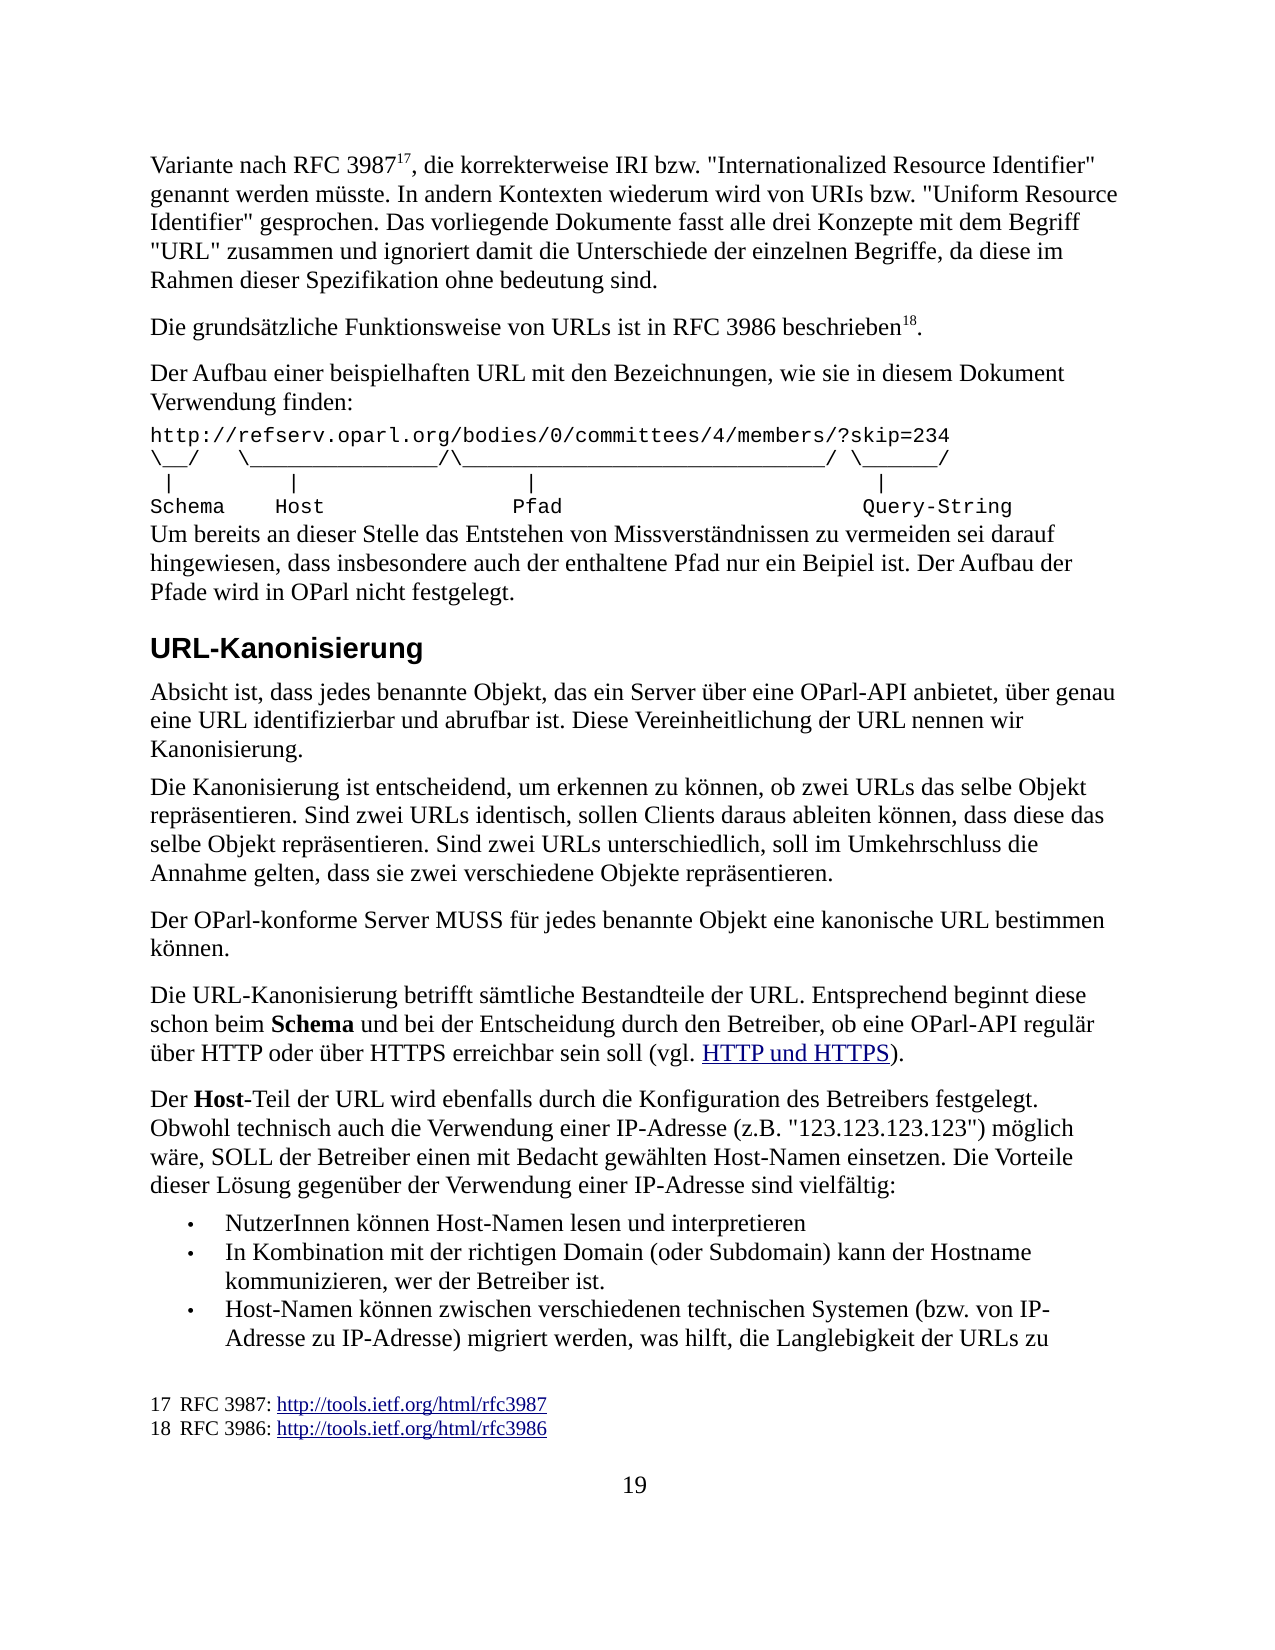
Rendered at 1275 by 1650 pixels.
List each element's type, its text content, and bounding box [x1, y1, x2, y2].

text RFC 3986: http://tools.ietf.org/html/rfc3986 [150, 1416, 1125, 1440]
text Schema Host Pfad Query-String [150, 496, 1125, 519]
list NutzerInnen können Host-Namen lesen und interpretieren [187, 1208, 1125, 1237]
text Absicht ist, dass jedes benannte Objekt, das ein Server über eine OParl-API anbietet, über genau eine URL identifizierbar und abrufbar ist. Diese Vereinheitlichung der URL nennen wir Kanonisierung. [150, 677, 1125, 763]
text Um bereits an dieser Stelle das Entstehen von Missverständnissen zu vermeiden sei darauf hingewiesen, dass insbesondere auch der enthaltene Pfad nur ein Beipiel ist. Der Aufbau der Pfade wird in OParl nicht festgelegt. [150, 519, 1125, 606]
text RFC 3987: http://tools.ietf.org/html/rfc3987 [150, 1392, 1125, 1416]
list Host-Namen können zwischen verschiedenen technischen Systemen (bzw. von IP-Adresse zu IP-Adresse) migriert werden, was hilft, die Langlebigkeit der URLs zu [187, 1294, 1125, 1352]
text Der Aufbau einer beispielhaften URL mit den Bezeichnungen, wie sie in diesem Dokument Verwendung finden: [150, 358, 1125, 416]
text Variante nach RFC 3987, die korrekterweise IRI bzw. "Internationalized Resource Identifier" genannt werden müsste. In andern Kontexten wiederum wird von URIs bzw. "Uniform Resource Identifier" gesprochen. Das vorliegende Dokumente fasst alle drei Konzepte mit dem Begriff "URL" zusammen und ignoriert damit die Unterschiede der einzelnen Begriffe, da diese im Rahmen dieser Spezifikation ohne bedeutung sind. [150, 150, 1125, 294]
text Der Host-Teil der URL wird ebenfalls durch die Konfiguration des Betreibers festgelegt. Obwohl technisch auch die Verwendung einer IP-Adresse (z.B. "123.123.123.123") möglich wäre, SOLL der Betreiber einen mit Bedacht gewählten Host-Namen einsetzen. Die Vorteile dieser Lösung gegenüber der Verwendung einer IP-Adresse sind vielfältig: [150, 1084, 1125, 1199]
text \__/ \_______________/\_____________________________/ \______/ [150, 448, 1125, 472]
text Der OParl-konforme Server MUSS für jedes benannte Objekt eine kanonische URL bestimmen können. [150, 905, 1125, 962]
text Die Kanonisierung ist entscheidend, um erkennen zu können, ob zwei URLs das selbe Objekt repräsentieren. Sind zwei URLs identisch, sollen Clients daraus ableiten können, dass diese das selbe Objekt repräsentieren. Sind zwei URLs unterschiedlich, soll im Umkehrschluss die Annahme gelten, dass sie zwei verschiedene Objekte repräsentieren. [150, 772, 1125, 887]
text | | | | [150, 472, 1125, 496]
list In Kombination mit der richtigen Domain (oder Subdomain) kann der Hostname kommunizieren, wer der Betreiber ist. [187, 1237, 1125, 1294]
text http://refserv.oparl.org/bodies/0/committees/4/members/?skip=234 [150, 425, 1125, 448]
subtitle URL-Kanonisierung [150, 631, 1125, 664]
text Die URL-Kanonisierung betrifft sämtliche Bestandteile der URL. Entsprechend beginnt diese schon beim Schema und bei der Entscheidung durch den Betreiber, ob eine OParl-API regulär über HTTP oder über HTTPS erreichbar sein soll (vgl. HTTP und HTTPS). [150, 980, 1125, 1066]
text Die grundsätzliche Funktionsweise von URLs ist in RFC 3986 beschrieben. [150, 312, 1125, 340]
